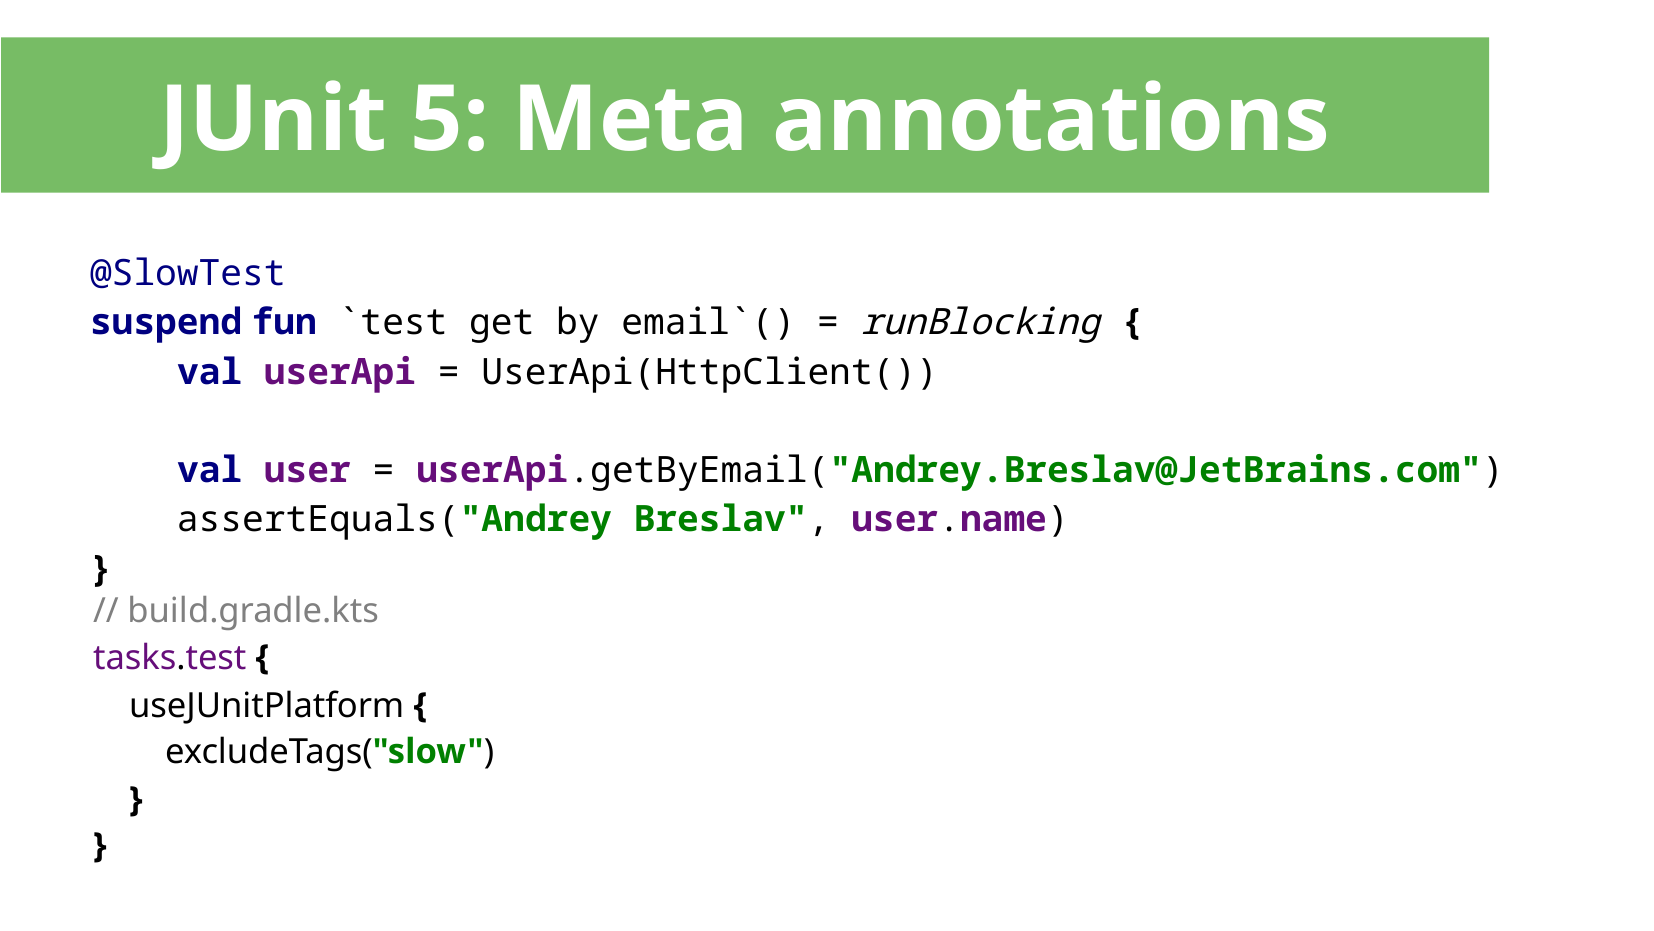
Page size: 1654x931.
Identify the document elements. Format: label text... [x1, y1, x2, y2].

title JUnit 5: Meta annotations [1, 37, 1490, 193]
list // build.gradle.kts tasks.test { useJUnitPlatform { excludeTags("slow") } } [93, 585, 739, 871]
list @SlowTest suspend fun `test get by email`() = runBlocking { val userApi = UserApi(HttpClient()) val user = userApi.getByEmail("Andrey.Breslav@JetBrains.com") assertEquals("Andrey Breslav", user.name) } [90, 246, 1598, 592]
